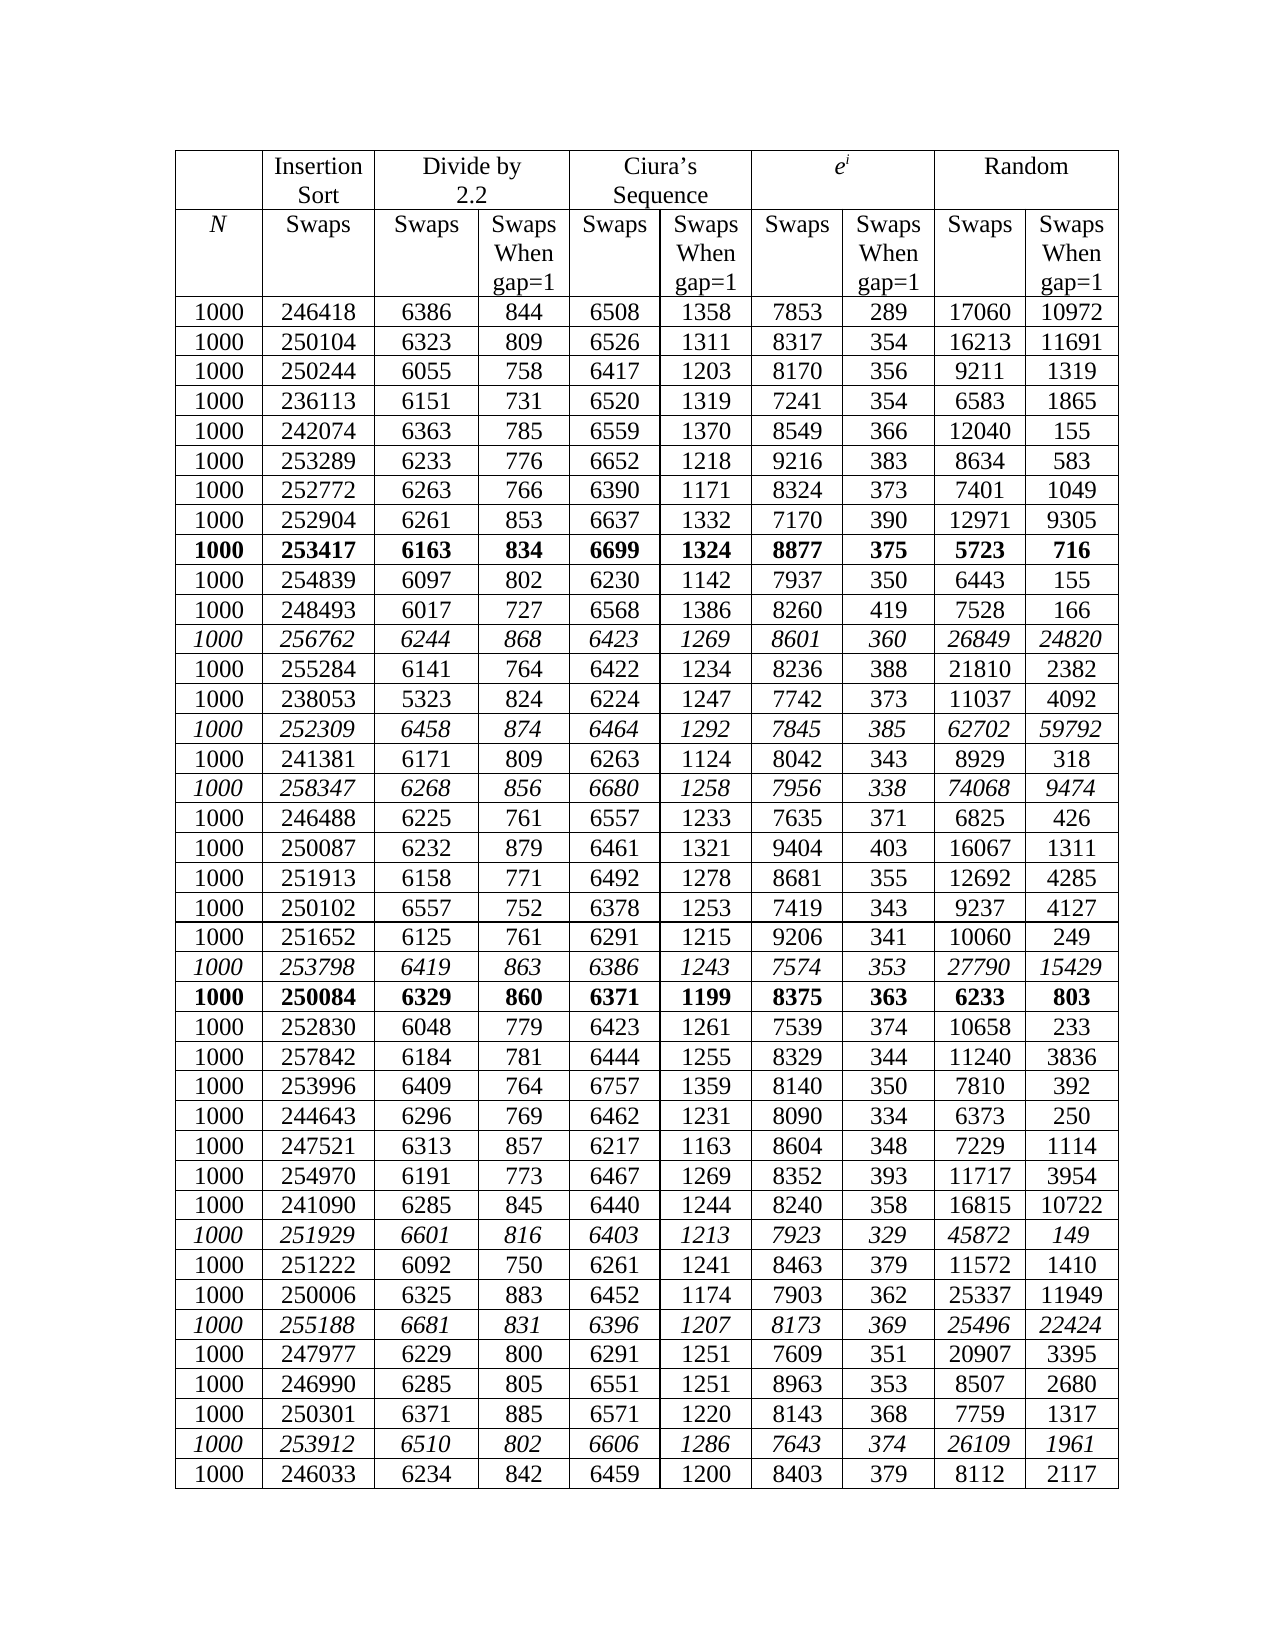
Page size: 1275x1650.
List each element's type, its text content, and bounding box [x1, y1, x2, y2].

table_cell 731 [479, 386, 569, 415]
table_cell 1233 [661, 803, 751, 832]
table_cell 824 [479, 684, 569, 713]
table_cell 8877 [752, 535, 842, 564]
table_cell 1255 [661, 1042, 751, 1070]
table_cell 6141 [375, 654, 478, 683]
table_cell 6467 [570, 1161, 659, 1189]
table_cell 7170 [752, 505, 842, 534]
table_cell 26849 [935, 625, 1025, 653]
table_cell 15429 [1026, 952, 1118, 981]
table_cell 8549 [752, 416, 842, 445]
table_cell 358 [843, 1191, 934, 1219]
table_cell 6568 [570, 595, 659, 623]
table_cell 1269 [661, 625, 751, 653]
table_cell 1234 [661, 654, 751, 683]
table_cell 1218 [661, 446, 751, 474]
table_cell 6583 [935, 386, 1025, 415]
table_cell 6055 [375, 356, 478, 385]
table_cell 252830 [263, 1012, 374, 1041]
table_cell 7742 [752, 684, 842, 713]
table_cell 3954 [1026, 1161, 1118, 1189]
table_cell 1000 [176, 327, 262, 355]
table_cell 354 [843, 327, 934, 355]
table_cell 16815 [935, 1191, 1025, 1219]
table_cell 351 [843, 1340, 934, 1368]
table_cell 1049 [1026, 476, 1118, 504]
table_cell 853 [479, 505, 569, 534]
table_cell 883 [479, 1280, 569, 1309]
table_cell 9305 [1026, 505, 1118, 534]
table_cell 6559 [570, 416, 659, 445]
table_cell 6459 [570, 1459, 659, 1487]
table_cell 9237 [935, 893, 1025, 921]
table_cell 1000 [176, 297, 262, 326]
table_cell 766 [479, 476, 569, 504]
table_cell Divide by 2.2 [375, 151, 569, 208]
table_cell 1163 [661, 1131, 751, 1160]
table_cell 6296 [375, 1101, 478, 1130]
table_cell 802 [479, 1429, 569, 1458]
table_cell 7609 [752, 1340, 842, 1368]
table_cell 238053 [263, 684, 374, 713]
table_cell 785 [479, 416, 569, 445]
table_cell 6268 [375, 774, 478, 802]
table_cell 11691 [1026, 327, 1118, 355]
table_cell 253417 [263, 535, 374, 564]
table_cell 1258 [661, 774, 751, 802]
table_cell 1359 [661, 1071, 751, 1100]
table_cell 6637 [570, 505, 659, 534]
table_cell 253289 [263, 446, 374, 474]
table_cell 385 [843, 714, 934, 743]
table_cell 258347 [263, 774, 374, 802]
table_cell 7643 [752, 1429, 842, 1458]
table_cell 7923 [752, 1220, 842, 1249]
table_cell 1000 [176, 356, 262, 385]
table_cell 338 [843, 774, 934, 802]
table_cell 1332 [661, 505, 751, 534]
table_cell 354 [843, 386, 934, 415]
table_cell 369 [843, 1310, 934, 1338]
table_cell 375 [843, 535, 934, 564]
table_cell 350 [843, 1071, 934, 1100]
table_cell 368 [843, 1399, 934, 1428]
table_cell 1286 [661, 1429, 751, 1458]
table_cell 246033 [263, 1459, 374, 1487]
table_cell 8324 [752, 476, 842, 504]
table_cell 863 [479, 952, 569, 981]
table_cell Swaps When gap=1 [479, 210, 569, 296]
table_cell 8317 [752, 327, 842, 355]
table_cell 6396 [570, 1310, 659, 1338]
table_cell 1000 [176, 803, 262, 832]
table_cell 241381 [263, 744, 374, 772]
table_cell 6371 [375, 1399, 478, 1428]
table_cell 244643 [263, 1101, 374, 1130]
table_cell 6510 [375, 1429, 478, 1458]
table_cell 6171 [375, 744, 478, 772]
table_cell 1215 [661, 923, 751, 951]
table_cell Swaps When gap=1 [661, 210, 751, 296]
table_cell 149 [1026, 1220, 1118, 1249]
table_cell 758 [479, 356, 569, 385]
table_cell 8240 [752, 1191, 842, 1219]
table_cell 1000 [176, 386, 262, 415]
table_cell 1000 [176, 893, 262, 921]
table_cell 8507 [935, 1369, 1025, 1398]
table_cell 17060 [935, 297, 1025, 326]
table_cell 6461 [570, 833, 659, 862]
table_cell 1319 [1026, 356, 1118, 385]
table_cell 363 [843, 982, 934, 1011]
table_cell 251222 [263, 1250, 374, 1279]
table_cell 6458 [375, 714, 478, 743]
table_cell 6403 [570, 1220, 659, 1249]
table_cell 7419 [752, 893, 842, 921]
table_cell 6520 [570, 386, 659, 415]
table_cell 1000 [176, 625, 262, 653]
table_cell 773 [479, 1161, 569, 1189]
table_cell 1269 [661, 1161, 751, 1189]
table_cell 12692 [935, 863, 1025, 892]
table_cell 6151 [375, 386, 478, 415]
table_cell 343 [843, 744, 934, 772]
table_cell 9216 [752, 446, 842, 474]
table_cell 250301 [263, 1399, 374, 1428]
table_cell Insertion Sort [263, 151, 374, 208]
table_cell 6417 [570, 356, 659, 385]
table_cell 5723 [935, 535, 1025, 564]
table_cell 6699 [570, 535, 659, 564]
table_cell 12040 [935, 416, 1025, 445]
table_cell 2382 [1026, 654, 1118, 683]
table_cell 6158 [375, 863, 478, 892]
table_cell 1000 [176, 714, 262, 743]
table_cell 16213 [935, 327, 1025, 355]
table_cell 6409 [375, 1071, 478, 1100]
table_cell 373 [843, 476, 934, 504]
table_cell 1292 [661, 714, 751, 743]
table_cell 257842 [263, 1042, 374, 1070]
table_cell 11949 [1026, 1280, 1118, 1309]
table_cell 1000 [176, 446, 262, 474]
table_cell 1961 [1026, 1429, 1118, 1458]
table_cell 1200 [661, 1459, 751, 1487]
table_cell 7539 [752, 1012, 842, 1041]
table_cell 6234 [375, 1459, 478, 1487]
table_cell 350 [843, 565, 934, 594]
table_cell 1251 [661, 1340, 751, 1368]
table_cell 8352 [752, 1161, 842, 1189]
table_cell 6092 [375, 1250, 478, 1279]
table_cell 353 [843, 952, 934, 981]
table_cell 1000 [176, 1369, 262, 1398]
table_cell 1386 [661, 595, 751, 623]
table_cell 583 [1026, 446, 1118, 474]
table_cell 1142 [661, 565, 751, 594]
table_cell ei [752, 151, 934, 208]
table_cell 6386 [570, 952, 659, 981]
table_cell 6285 [375, 1191, 478, 1219]
table_cell 11240 [935, 1042, 1025, 1070]
table_cell 1410 [1026, 1250, 1118, 1279]
table_cell 241090 [263, 1191, 374, 1219]
table_cell 233 [1026, 1012, 1118, 1041]
table_cell 8112 [935, 1459, 1025, 1487]
table_cell 6551 [570, 1369, 659, 1398]
table_cell 6464 [570, 714, 659, 743]
table_cell 6373 [935, 1101, 1025, 1130]
table_cell 250102 [263, 893, 374, 921]
table_cell 8042 [752, 744, 842, 772]
table_cell 8260 [752, 595, 842, 623]
table_cell Swaps When gap=1 [1026, 210, 1118, 296]
table_cell 11572 [935, 1250, 1025, 1279]
table_cell 6492 [570, 863, 659, 892]
table_cell 289 [843, 297, 934, 326]
table_cell 9474 [1026, 774, 1118, 802]
table_cell 1243 [661, 952, 751, 981]
table_cell 8604 [752, 1131, 842, 1160]
table_cell 27790 [935, 952, 1025, 981]
table_cell 155 [1026, 416, 1118, 445]
table_cell 885 [479, 1399, 569, 1428]
table_cell 253912 [263, 1429, 374, 1458]
table_cell Swaps [752, 210, 842, 296]
table_cell 6017 [375, 595, 478, 623]
table_cell 1247 [661, 684, 751, 713]
table_cell 11037 [935, 684, 1025, 713]
table_cell 7845 [752, 714, 842, 743]
table_cell 250244 [263, 356, 374, 385]
table_cell 879 [479, 833, 569, 862]
table_cell 8463 [752, 1250, 842, 1279]
table_cell 255284 [263, 654, 374, 683]
table_cell 9404 [752, 833, 842, 862]
table_cell 1865 [1026, 386, 1118, 415]
table_cell 6261 [570, 1250, 659, 1279]
table_cell 1000 [176, 1399, 262, 1428]
table_cell 1278 [661, 863, 751, 892]
table_cell 781 [479, 1042, 569, 1070]
table_cell 6233 [935, 982, 1025, 1011]
table_cell 1000 [176, 1101, 262, 1130]
table_cell 1171 [661, 476, 751, 504]
table_cell 318 [1026, 744, 1118, 772]
table_cell 6571 [570, 1399, 659, 1428]
table_cell 6217 [570, 1131, 659, 1160]
table_cell 6557 [570, 803, 659, 832]
table_cell 250 [1026, 1101, 1118, 1130]
table_cell 246418 [263, 297, 374, 326]
table_cell 771 [479, 863, 569, 892]
table_cell 1317 [1026, 1399, 1118, 1428]
table_cell 379 [843, 1250, 934, 1279]
table_cell 166 [1026, 595, 1118, 623]
table_cell 6125 [375, 923, 478, 951]
table_cell 1311 [1026, 833, 1118, 862]
table_cell 1241 [661, 1250, 751, 1279]
table_cell 7937 [752, 565, 842, 594]
table_cell 1000 [176, 1459, 262, 1487]
table_cell 8601 [752, 625, 842, 653]
table_cell 1370 [661, 416, 751, 445]
table_cell 834 [479, 535, 569, 564]
table_cell 45872 [935, 1220, 1025, 1249]
table_cell 716 [1026, 535, 1118, 564]
table_cell 59792 [1026, 714, 1118, 743]
table_cell 360 [843, 625, 934, 653]
table_cell 251913 [263, 863, 374, 892]
table_cell 254970 [263, 1161, 374, 1189]
table_cell 252904 [263, 505, 374, 534]
table_cell 4127 [1026, 893, 1118, 921]
table_cell 426 [1026, 803, 1118, 832]
table_cell 1000 [176, 1191, 262, 1219]
table_cell 250104 [263, 327, 374, 355]
table_cell 1319 [661, 386, 751, 415]
table_cell 334 [843, 1101, 934, 1130]
table_cell 355 [843, 863, 934, 892]
table_cell 253996 [263, 1071, 374, 1100]
table_cell 6232 [375, 833, 478, 862]
table_cell 6423 [570, 625, 659, 653]
table_cell 6230 [570, 565, 659, 594]
table_cell 769 [479, 1101, 569, 1130]
table_cell 6386 [375, 297, 478, 326]
table_cell 1000 [176, 774, 262, 802]
table_cell 1324 [661, 535, 751, 564]
table_cell 20907 [935, 1340, 1025, 1368]
table_cell 752 [479, 893, 569, 921]
table_cell 8963 [752, 1369, 842, 1398]
table_cell 6419 [375, 952, 478, 981]
table_cell 6263 [570, 744, 659, 772]
table_cell 8329 [752, 1042, 842, 1070]
table_cell 857 [479, 1131, 569, 1160]
table_cell 6291 [570, 923, 659, 951]
table_cell 1000 [176, 1250, 262, 1279]
table_cell 6757 [570, 1071, 659, 1100]
table_cell 874 [479, 714, 569, 743]
table_cell 22424 [1026, 1310, 1118, 1338]
table_cell 6329 [375, 982, 478, 1011]
table_cell 1000 [176, 1012, 262, 1041]
table_cell 6443 [935, 565, 1025, 594]
table_cell 5323 [375, 684, 478, 713]
table_cell 6291 [570, 1340, 659, 1368]
table_cell 403 [843, 833, 934, 862]
table_cell 7903 [752, 1280, 842, 1309]
table_cell 6825 [935, 803, 1025, 832]
table_cell 9211 [935, 356, 1025, 385]
table_cell 362 [843, 1280, 934, 1309]
table_cell 1203 [661, 356, 751, 385]
table_cell Swaps [935, 210, 1025, 296]
table_cell 764 [479, 654, 569, 683]
table_cell 6681 [375, 1310, 478, 1338]
table_cell 374 [843, 1429, 934, 1458]
table_cell 6263 [375, 476, 478, 504]
table_cell 6048 [375, 1012, 478, 1041]
table_cell 7574 [752, 952, 842, 981]
table_cell 1000 [176, 416, 262, 445]
table_cell 356 [843, 356, 934, 385]
table_cell 1000 [176, 1071, 262, 1100]
table_cell 1261 [661, 1012, 751, 1041]
table_cell 6224 [570, 684, 659, 713]
table_cell 62702 [935, 714, 1025, 743]
table_cell 8143 [752, 1399, 842, 1428]
table_cell 831 [479, 1310, 569, 1338]
table_cell 374 [843, 1012, 934, 1041]
table_cell 1000 [176, 1131, 262, 1160]
table_cell 7759 [935, 1399, 1025, 1428]
table_cell 348 [843, 1131, 934, 1160]
table_cell 343 [843, 893, 934, 921]
table_cell 805 [479, 1369, 569, 1398]
table_cell 1244 [661, 1191, 751, 1219]
table_cell 6233 [375, 446, 478, 474]
table_cell 1174 [661, 1280, 751, 1309]
table_cell 10972 [1026, 297, 1118, 326]
table_cell 250087 [263, 833, 374, 862]
table_cell 1253 [661, 893, 751, 921]
table_cell 250084 [263, 982, 374, 1011]
table_cell 6422 [570, 654, 659, 683]
table_cell 390 [843, 505, 934, 534]
table_cell 1000 [176, 923, 262, 951]
table_cell 388 [843, 654, 934, 683]
table_cell 12971 [935, 505, 1025, 534]
table_cell 800 [479, 1340, 569, 1368]
table_cell 8634 [935, 446, 1025, 474]
table_cell 255188 [263, 1310, 374, 1338]
table_cell 6163 [375, 535, 478, 564]
table_cell 6378 [570, 893, 659, 921]
table_cell 761 [479, 923, 569, 951]
table_cell 251652 [263, 923, 374, 951]
table_cell 25337 [935, 1280, 1025, 1309]
table_cell 868 [479, 625, 569, 653]
table_cell 8236 [752, 654, 842, 683]
table_cell 6462 [570, 1101, 659, 1130]
table_cell 6557 [375, 893, 478, 921]
table_cell 1231 [661, 1101, 751, 1130]
table_cell 1000 [176, 1310, 262, 1338]
table_cell 4285 [1026, 863, 1118, 892]
table_cell 11717 [935, 1161, 1025, 1189]
table_cell [176, 151, 262, 208]
table_cell 1000 [176, 952, 262, 981]
table_cell 6508 [570, 297, 659, 326]
table_cell 256762 [263, 625, 374, 653]
table_cell 1199 [661, 982, 751, 1011]
table_cell 2117 [1026, 1459, 1118, 1487]
table_cell 8375 [752, 982, 842, 1011]
table_cell 809 [479, 327, 569, 355]
table_cell Ciura’s Sequence [570, 151, 751, 208]
table_cell 7241 [752, 386, 842, 415]
table_cell 842 [479, 1459, 569, 1487]
table_cell 6444 [570, 1042, 659, 1070]
table_cell 7401 [935, 476, 1025, 504]
table_cell 6184 [375, 1042, 478, 1070]
table_cell 844 [479, 297, 569, 326]
table_cell Swaps [570, 210, 659, 296]
table_cell 803 [1026, 982, 1118, 1011]
table_cell 6606 [570, 1429, 659, 1458]
table_cell 8173 [752, 1310, 842, 1338]
table_cell 727 [479, 595, 569, 623]
table_cell 366 [843, 416, 934, 445]
table_cell 1000 [176, 1429, 262, 1458]
table_cell 8681 [752, 863, 842, 892]
table_cell 21810 [935, 654, 1025, 683]
table_cell 1000 [176, 982, 262, 1011]
table_cell 1000 [176, 1280, 262, 1309]
table_cell 1000 [176, 1340, 262, 1368]
table_cell 7635 [752, 803, 842, 832]
table_cell 1220 [661, 1399, 751, 1428]
table_cell 6680 [570, 774, 659, 802]
table_cell 419 [843, 595, 934, 623]
table_cell 155 [1026, 565, 1118, 594]
table_cell 392 [1026, 1071, 1118, 1100]
table_cell 6191 [375, 1161, 478, 1189]
table_cell 393 [843, 1161, 934, 1189]
table_cell 6363 [375, 416, 478, 445]
table_cell 1000 [176, 654, 262, 683]
table_cell 1000 [176, 505, 262, 534]
table_cell 6244 [375, 625, 478, 653]
table_cell Swaps When gap=1 [843, 210, 934, 296]
table_cell 373 [843, 684, 934, 713]
table_cell 845 [479, 1191, 569, 1219]
table_cell 24820 [1026, 625, 1118, 653]
table_cell 10722 [1026, 1191, 1118, 1219]
table_cell 1000 [176, 1042, 262, 1070]
table_cell 6313 [375, 1131, 478, 1160]
table_cell 761 [479, 803, 569, 832]
table_cell 6323 [375, 327, 478, 355]
table_cell 8929 [935, 744, 1025, 772]
table_cell 26109 [935, 1429, 1025, 1458]
table_cell 3836 [1026, 1042, 1118, 1070]
table_cell 1000 [176, 1220, 262, 1249]
table_cell 1000 [176, 595, 262, 623]
table_cell 6325 [375, 1280, 478, 1309]
table_cell 7810 [935, 1071, 1025, 1100]
table_cell 1000 [176, 476, 262, 504]
table_cell 750 [479, 1250, 569, 1279]
table_cell 1321 [661, 833, 751, 862]
table_cell 6652 [570, 446, 659, 474]
table_cell 9206 [752, 923, 842, 951]
table_cell 6261 [375, 505, 478, 534]
table_cell 242074 [263, 416, 374, 445]
table_cell 6229 [375, 1340, 478, 1368]
table_cell 7956 [752, 774, 842, 802]
table_cell 1000 [176, 565, 262, 594]
table_cell 247521 [263, 1131, 374, 1160]
table_cell 2680 [1026, 1369, 1118, 1398]
table_cell 252309 [263, 714, 374, 743]
table_cell 10658 [935, 1012, 1025, 1041]
table_cell 251929 [263, 1220, 374, 1249]
table_cell 246990 [263, 1369, 374, 1398]
table_cell 25496 [935, 1310, 1025, 1338]
table_cell 860 [479, 982, 569, 1011]
table_cell 1207 [661, 1310, 751, 1338]
table_cell 3395 [1026, 1340, 1118, 1368]
table_cell 329 [843, 1220, 934, 1249]
table_cell 1000 [176, 535, 262, 564]
table_cell 1311 [661, 327, 751, 355]
table_cell 1000 [176, 684, 262, 713]
table_cell 16067 [935, 833, 1025, 862]
table_cell Swaps [263, 210, 374, 296]
table_cell 1000 [176, 744, 262, 772]
table_cell Random [935, 151, 1118, 208]
table_cell 247977 [263, 1340, 374, 1368]
table_cell 6526 [570, 327, 659, 355]
table_cell 353 [843, 1369, 934, 1398]
table_cell 809 [479, 744, 569, 772]
table_cell 1124 [661, 744, 751, 772]
table_cell 379 [843, 1459, 934, 1487]
table_cell 6285 [375, 1369, 478, 1398]
table_cell 8140 [752, 1071, 842, 1100]
table_cell 246488 [263, 803, 374, 832]
table_cell 249 [1026, 923, 1118, 951]
table_cell 7528 [935, 595, 1025, 623]
table_cell 7229 [935, 1131, 1025, 1160]
table_cell 856 [479, 774, 569, 802]
table_cell 8170 [752, 356, 842, 385]
table_cell 252772 [263, 476, 374, 504]
table_cell 10060 [935, 923, 1025, 951]
table_cell 248493 [263, 595, 374, 623]
table_cell 341 [843, 923, 934, 951]
table_cell 776 [479, 446, 569, 474]
table_cell 1000 [176, 833, 262, 862]
table_cell 1000 [176, 1161, 262, 1189]
table_cell 6371 [570, 982, 659, 1011]
table_cell 8090 [752, 1101, 842, 1130]
table_cell 6452 [570, 1280, 659, 1309]
table_cell 1358 [661, 297, 751, 326]
table_cell N [176, 210, 262, 296]
table_cell 344 [843, 1042, 934, 1070]
table_cell 1000 [176, 863, 262, 892]
table_cell 250006 [263, 1280, 374, 1309]
table_cell Swaps [375, 210, 478, 296]
table_cell 74068 [935, 774, 1025, 802]
table_cell 8403 [752, 1459, 842, 1487]
table_cell 383 [843, 446, 934, 474]
table_cell 371 [843, 803, 934, 832]
table_cell 7853 [752, 297, 842, 326]
table_cell 4092 [1026, 684, 1118, 713]
table_cell 236113 [263, 386, 374, 415]
table_cell 816 [479, 1220, 569, 1249]
table_cell 254839 [263, 565, 374, 594]
table_cell 6423 [570, 1012, 659, 1041]
table_cell 6601 [375, 1220, 478, 1249]
table_cell 802 [479, 565, 569, 594]
table_cell 6440 [570, 1191, 659, 1219]
table_cell 764 [479, 1071, 569, 1100]
table_cell 253798 [263, 952, 374, 981]
table_cell 1114 [1026, 1131, 1118, 1160]
table_cell 779 [479, 1012, 569, 1041]
table_cell 1251 [661, 1369, 751, 1398]
table_cell 1213 [661, 1220, 751, 1249]
table_cell 6390 [570, 476, 659, 504]
table_cell 6225 [375, 803, 478, 832]
table_cell 6097 [375, 565, 478, 594]
